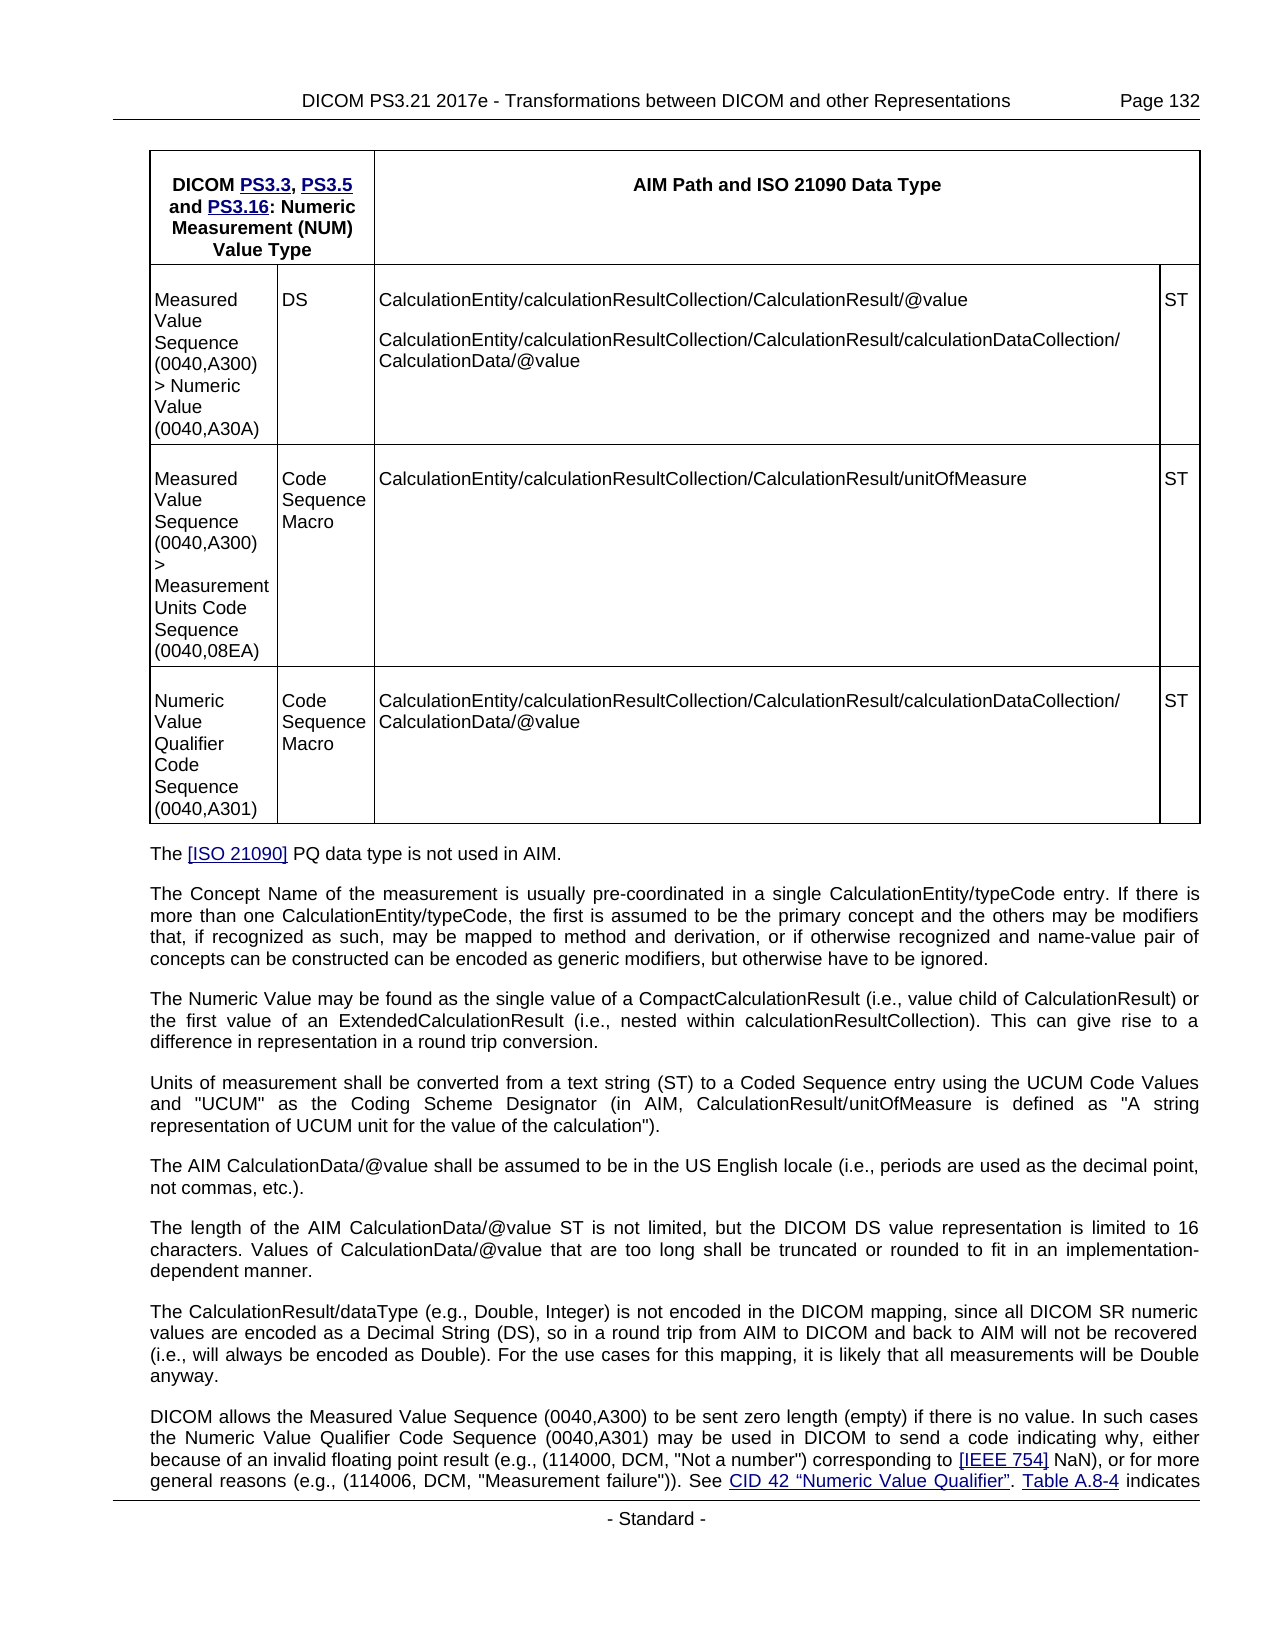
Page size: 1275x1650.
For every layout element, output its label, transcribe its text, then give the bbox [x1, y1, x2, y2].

table_cell DS [278, 265, 374, 443]
table_cell CalculationEntity/​calculationResultCollection/​CalculationResult/​​@value CalculationEntity/​calculationResultCollection/​CalculationResult/​​calculationDataCollection/​CalculationData/​@value [375, 265, 1159, 443]
table_cell Measured Value Sequence (0040,A300) > Numeric Value (0040,A30A) [151, 265, 277, 443]
table_cell Measured Value Sequence (0040,A300) > Measurement Units Code Sequence (0040,08EA) [151, 445, 277, 666]
table_cell CalculationEntity/​calculationResultCollection/​CalculationResult/​unitOfMeasure [375, 445, 1159, 666]
text The CalculationResult/​dataType (e.g., Double, Integer) is not encoded in the DICOM mapping, since all DICOM SR numeric values are encoded as a Decimal String (DS), so in a round trip from AIM to DICOM and back to AIM will not be recovered (i.e., will always be encoded as Double). For the use cases for this mapping, it is likely that all measurements will be Double anyway. [150, 1300, 1200, 1387]
table_header AIM Path and ISO 21090 Data Type [375, 151, 1199, 264]
text DICOM allows the Measured Value Sequence (0040,A300) to be sent zero length (empty) if there is no value. In such cases the Numeric Value Qualifier Code Sequence (0040,A301) may be used in DICOM to send a code indicating why, either because of an invalid floating point result (e.g., (114000, DCM, "Not a number") corresponding to [IEEE 754] NaN), or for more general reasons (e.g., (114006, DCM, "Measurement failure")). See CID 42 “Numeric Value Qualifier”. Table A.8-4 indicates [150, 1405, 1200, 1492]
text The Numeric Value may be found as the single value of a CompactCalculationResult (i.e., value child of CalculationResult) or the first value of an ExtendedCalculationResult (i.e., nested within calculationResultCollection). This can give rise to a difference in representation in a round trip conversion. [150, 988, 1200, 1053]
table_cell ST [1161, 667, 1199, 823]
text The length of the AIM CalculationData/​@value ST is not limited, but the DICOM DS value representation is limited to 16 characters. Values of CalculationData/​@value that are too long shall be truncated or rounded to fit in an implementation-dependent manner. [150, 1217, 1200, 1282]
table_cell Numeric Value Qualifier Code Sequence (0040,A301) [151, 667, 277, 823]
table_header DICOM PS3.3, PS3.5 and PS3.16: Numeric Measurement (NUM) Value Type [151, 151, 374, 264]
text Units of measurement shall be converted from a text string (ST) to a Coded Sequence entry using the UCUM Code Values and "UCUM" as the Coding Scheme Designator (in AIM, CalculationResult/​unitOfMeasure is defined as "A string representation of UCUM unit for the value of the calculation"). [150, 1072, 1200, 1136]
table_cell Code Sequence Macro [278, 667, 374, 823]
text The [ISO 21090] PQ data type is not used in AIM. [150, 843, 1200, 864]
table_cell CalculationEntity/​calculationResultCollection/​CalculationResult/​calculationDataCollection/​CalculationData/​@value [375, 667, 1159, 823]
table_cell ST [1161, 445, 1199, 666]
text The AIM CalculationData/​@value shall be assumed to be in the US English locale (i.e., periods are used as the decimal point, not commas, etc.). [150, 1155, 1200, 1198]
table_cell ST [1161, 265, 1199, 443]
text The Concept Name of the measurement is usually pre-coordinated in a single CalculationEntity/​typeCode entry. If there is more than one CalculationEntity/​typeCode, the first is assumed to be the primary concept and the others may be modifiers that, if recognized as such, may be mapped to method and derivation, or if otherwise recognized and name-value pair of concepts can be constructed can be encoded as generic modifiers, but otherwise have to be ignored. [150, 883, 1200, 969]
table_cell Code Sequence Macro [278, 445, 374, 666]
